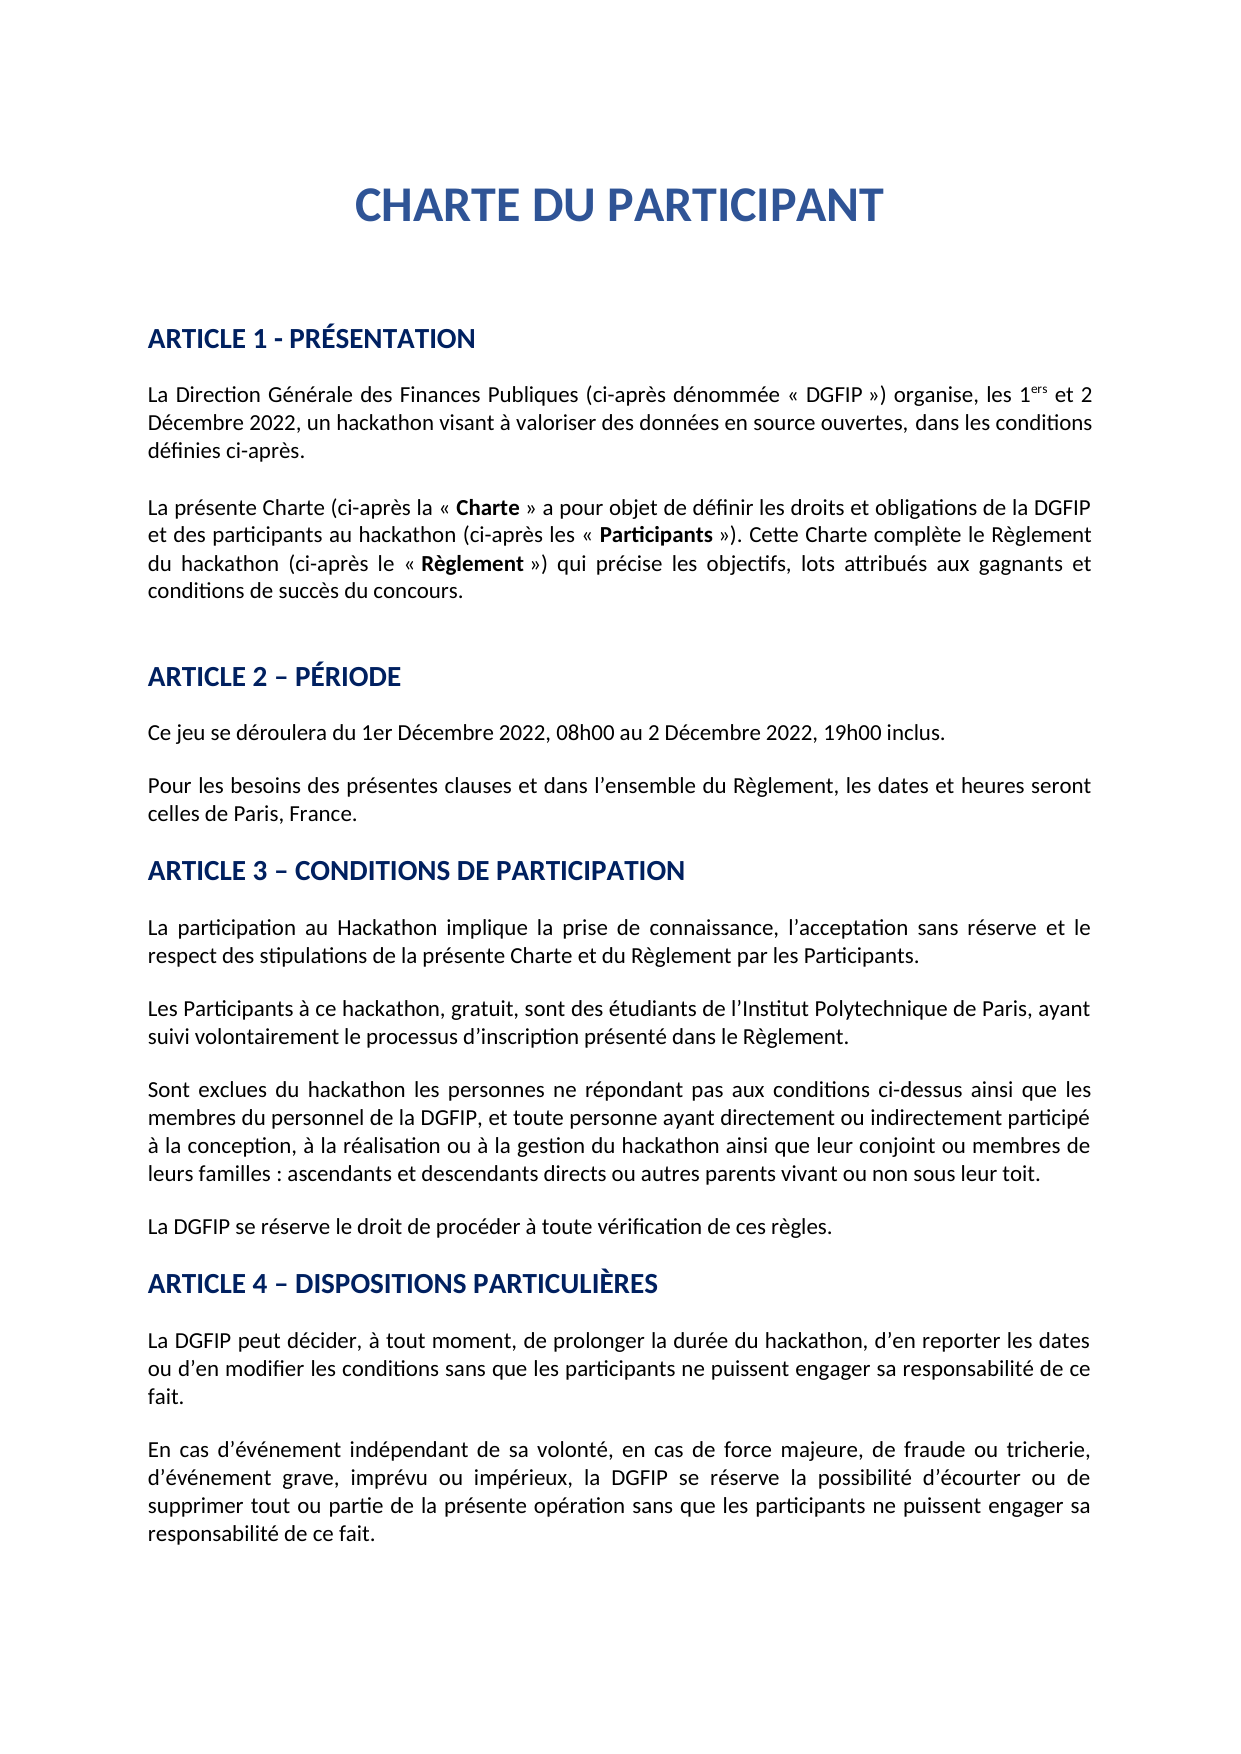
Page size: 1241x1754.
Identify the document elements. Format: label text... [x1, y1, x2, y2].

text ARTICLE 2 – PÉRIODE [148, 658, 1093, 693]
text La présente Charte (ci-après la « Charte » a pour objet de définir les droits et obligations de la DGFIP et des participants au hackathon (ci-après les « Participants »). Cette Charte complète le Règlement du hackathon (ci-après le « Règlement ») qui précise les objectifs, lots attribués aux gagnants et conditions de succès du concours. [148, 493, 1093, 605]
text La DGFIP peut décider, à tout moment, de prolonger la durée du hackathon, d’en reporter les dates ou d’en modifier les conditions sans que les participants ne puissent engager sa responsabilité de ce fait. [148, 1326, 1093, 1410]
text La DGFIP se réserve le droit de procéder à toute vérification de ces règles. [148, 1212, 1093, 1240]
text En cas d’événement indépendant de sa volonté, en cas de force majeure, de fraude ou tricherie, d’événement grave, imprévu ou impérieux, la DGFIP se réserve la possibilité d’écourter ou de supprimer tout ou partie de la présente opération sans que les participants ne puissent engager sa responsabilité de ce fait. [148, 1435, 1093, 1547]
text Ce jeu se déroulera du 1er Décembre 2022, 08h00 au 2 Décembre 2022, 19h00 inclus. [148, 718, 1093, 746]
text La Direction Générale des Finances Publiques (ci-après dénommée « DGFIP ») organise, les 1ers et 2 Décembre 2022, un hackathon visant à valoriser des données en source ouvertes, dans les conditions définies ci-après. [148, 381, 1093, 464]
text La participation au Hackathon implique la prise de connaissance, l’acceptation sans réserve et le respect des stipulations de la présente Charte et du Règlement par les Participants. [148, 913, 1093, 969]
text ARTICLE 3 – CONDITIONS DE PARTICIPATION [148, 852, 1093, 888]
text Pour les besoins des présentes clauses et dans l’ensemble du Règlement, les dates et heures seront celles de Paris, France. [148, 771, 1093, 827]
text ARTICLE 1 - PRÉSENTATION [148, 320, 1093, 356]
text Sont exclues du hackathon les personnes ne répondant pas aux conditions ci-dessus ainsi que les membres du personnel de la DGFIP, et toute personne ayant directement ou indirectement participé à la conception, à la réalisation ou à la gestion du hackathon ainsi que leur conjoint ou membres de leurs familles : ascendants et descendants directs ou autres parents vivant ou non sous leur toit. [148, 1075, 1093, 1187]
text Les Participants à ce hackathon, gratuit, sont des étudiants de l’Institut Polytechnique de Paris, ayant suivi volontairement le processus d’inscription présenté dans le Règlement. [148, 994, 1093, 1050]
subtitle CHARTE DU PARTICIPANT [148, 173, 1093, 234]
text ARTICLE 4 – DISPOSITIONS PARTICULIÈRES [148, 1265, 1093, 1301]
